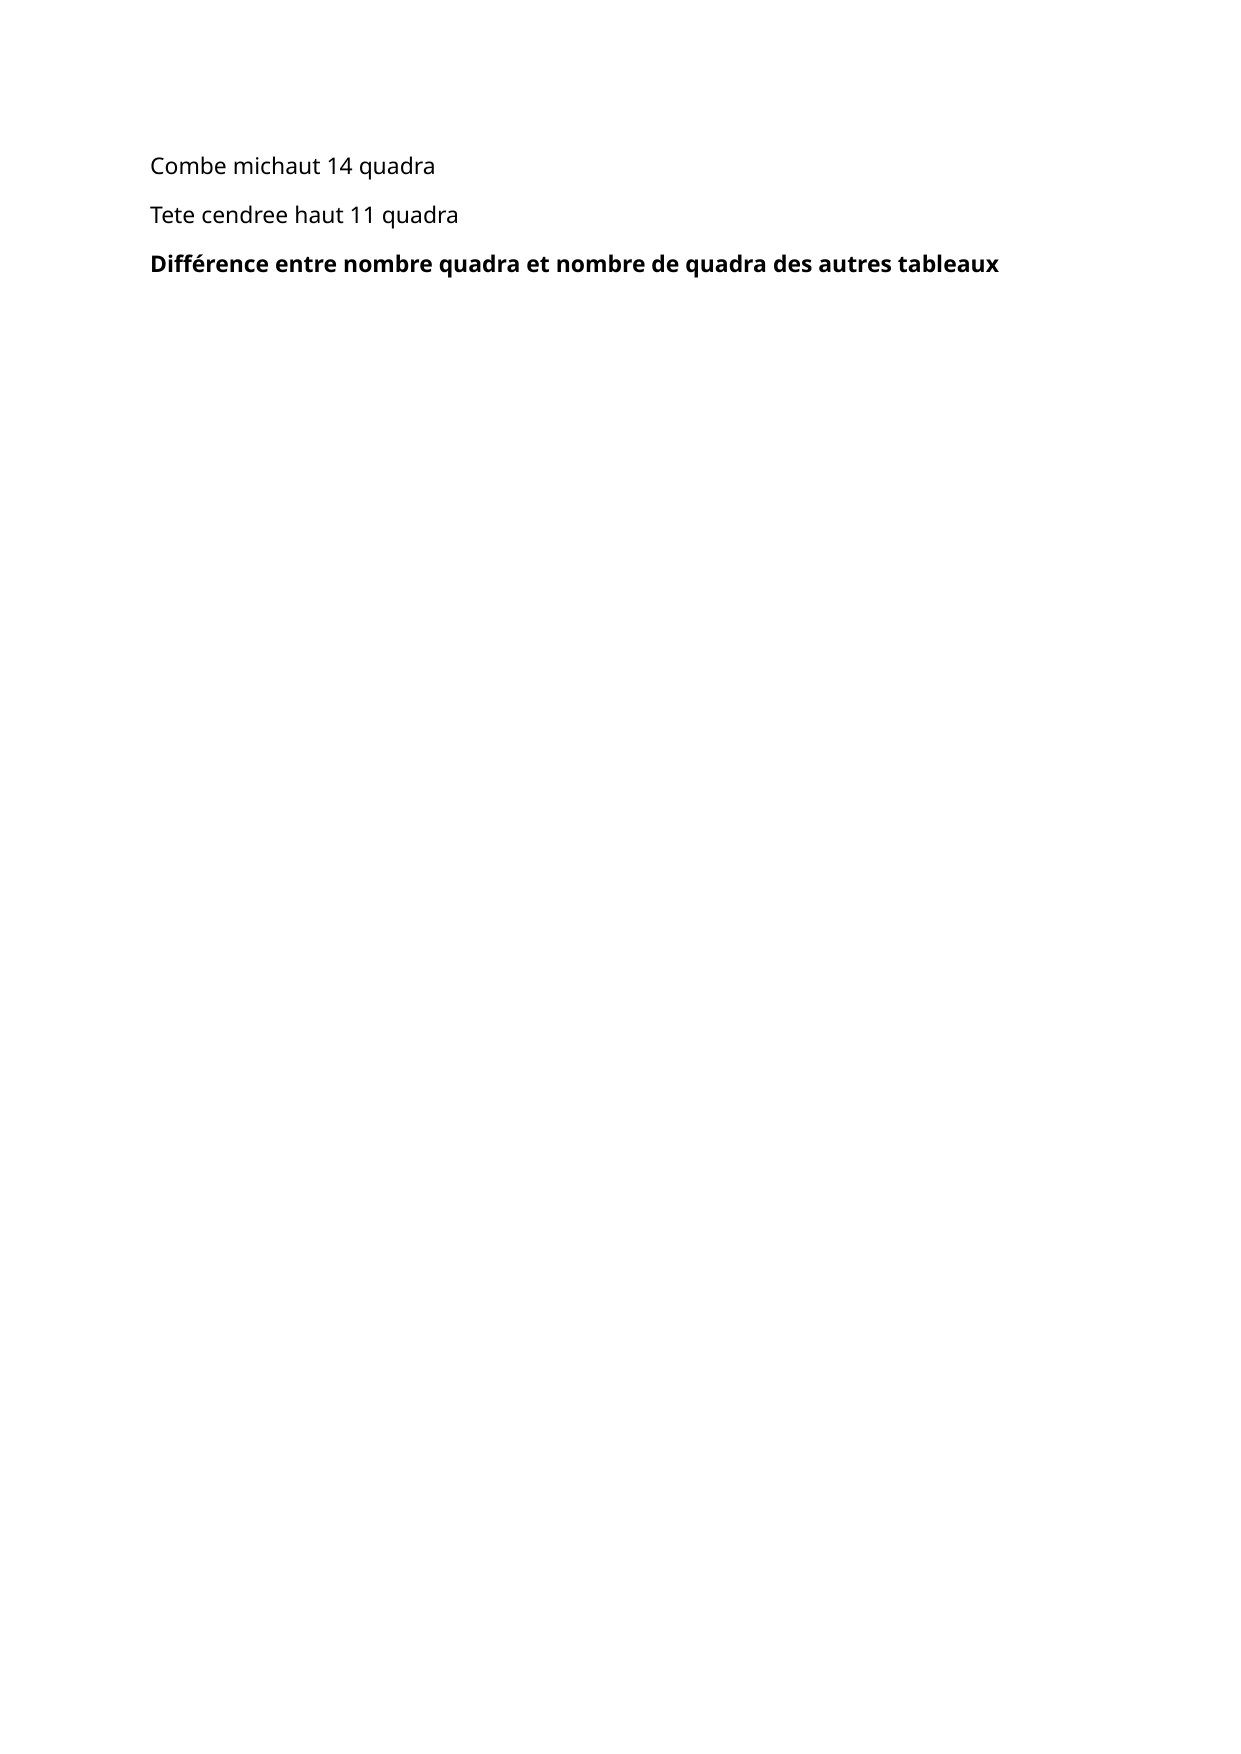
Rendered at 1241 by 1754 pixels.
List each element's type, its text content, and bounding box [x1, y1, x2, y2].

text Combe michaut 14 quadra [150, 150, 1090, 181]
text Tete cendree haut 11 quadra [150, 199, 1090, 230]
text Différence entre nombre quadra et nombre de quadra des autres tableaux [150, 248, 1090, 279]
